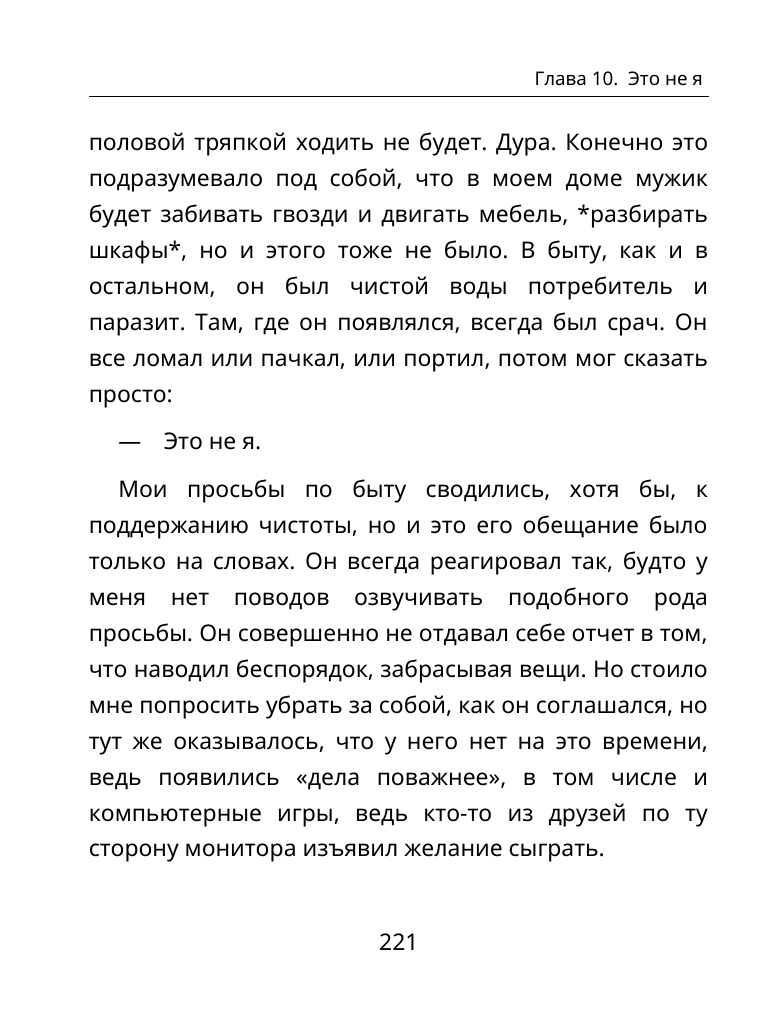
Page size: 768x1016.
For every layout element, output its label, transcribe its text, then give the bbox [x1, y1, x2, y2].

text Мои просьбы по быту сводились, хотя бы, к поддержанию чистоты, но и это его обещание было только на словах. Он всегда реагировал так, будто у меня нет поводов озвучивать подобного рода просьбы. Он совершенно не отдавал себе отчет в том, что наводил беспорядок, забрасывая вещи. Но стоило мне попросить убрать за собой, как он соглашался, но тут же оказывалось, что у него нет на это времени, ведь появились «дела поважнее», в том числе и компьютерные игры, ведь кто-то из друзей по ту сторону монитора изъявил желание сыграть. [88, 473, 709, 864]
text половой тряпкой ходить не будет. Дура. Конечно это подразумевало под собой, что в моем доме мужик будет забивать гвозди и двигать мебель, *разбирать шкафы*, но и этого тоже не было. В быту, как и в остальном, он был чистой воды потребитель и паразит. Там, где он появлялся, всегда был срач. Он все ломал или пачкал, или портил, потом мог сказать просто: [88, 126, 709, 409]
list Это не я. [88, 425, 709, 457]
